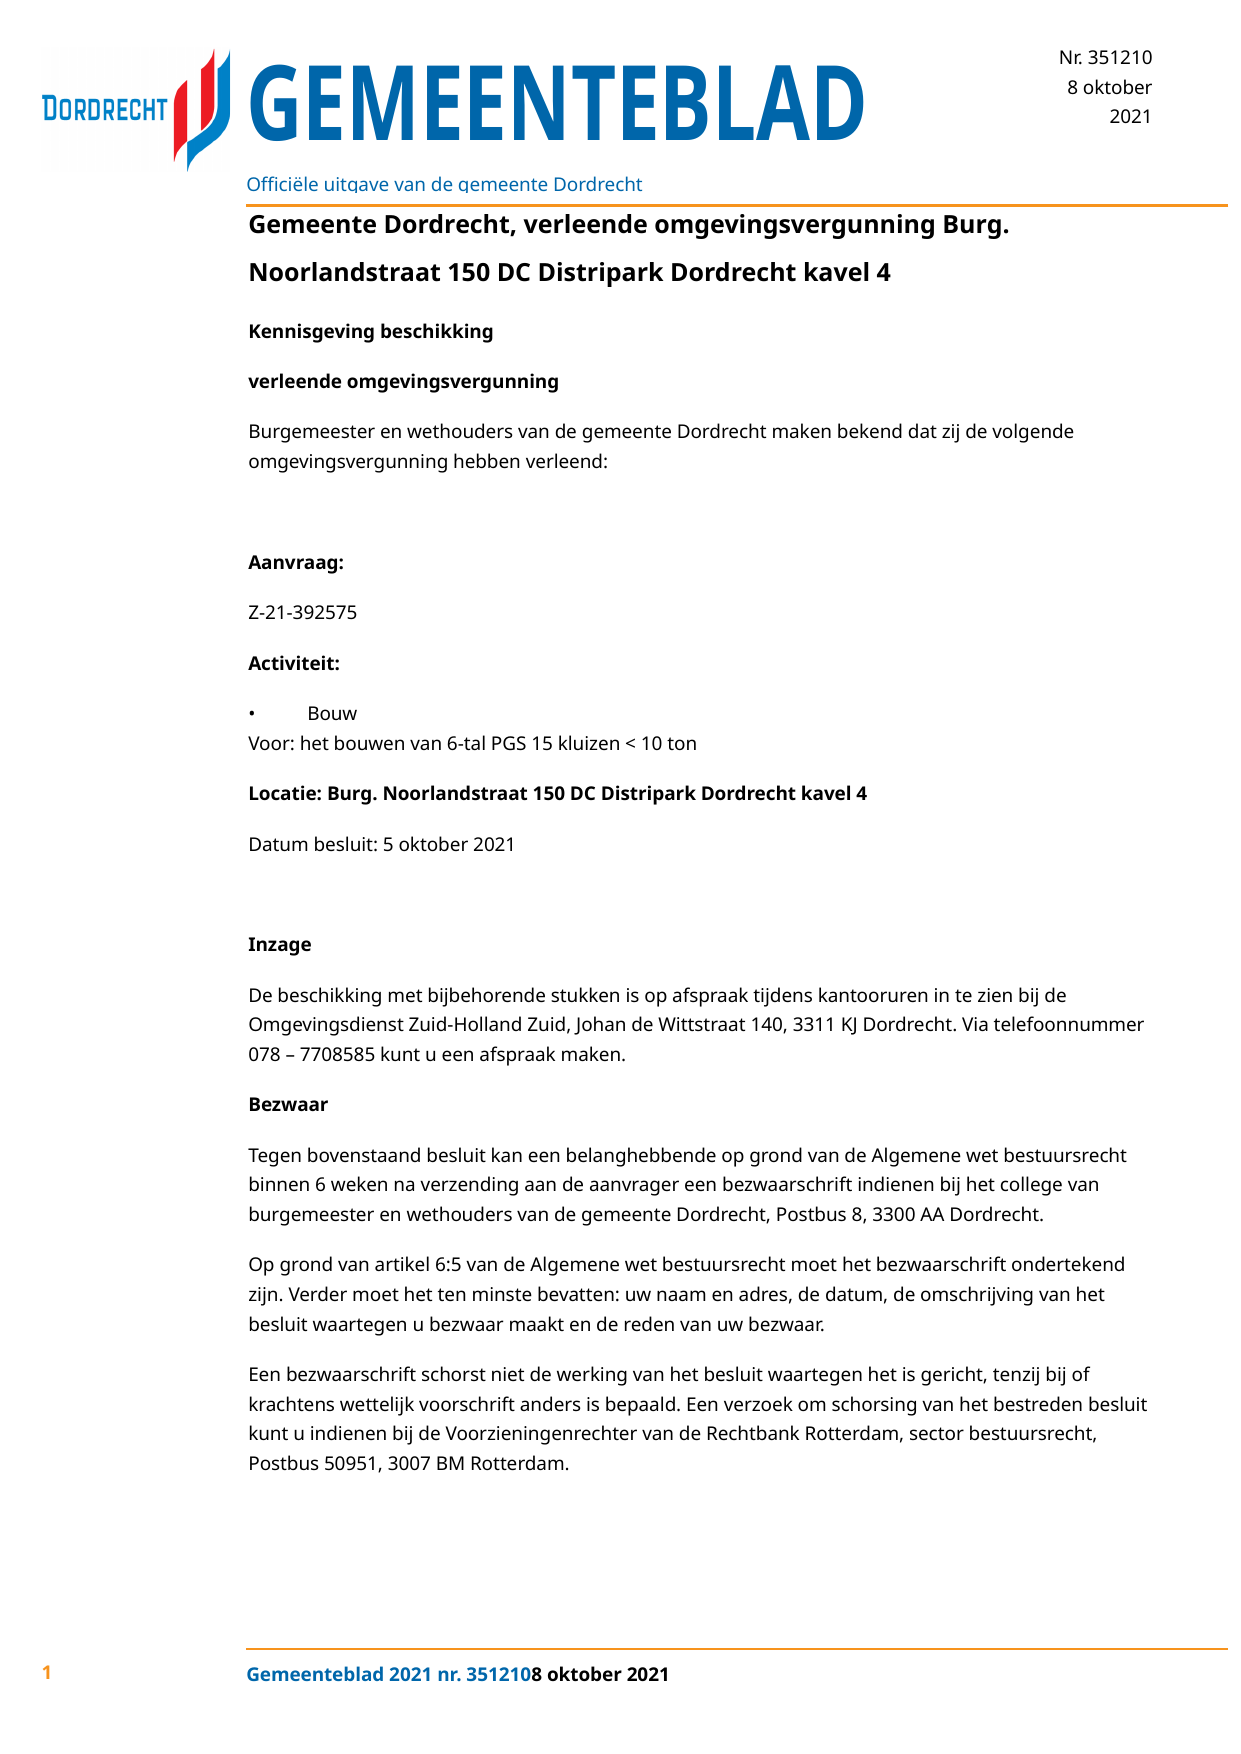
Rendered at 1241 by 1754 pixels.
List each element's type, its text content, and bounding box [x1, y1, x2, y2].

text Voor: het bouwen van 6-tal PGS 15 kluizen < 10 ton [248, 730, 1152, 756]
text Bezwaar [248, 1092, 1152, 1117]
text Z-21-392575 [248, 599, 1152, 625]
text Op grond van artikel 6:5 van de Algemene wet bestuursrecht moet het bezwaarschrift ondertekend zijn. Verder moet het ten minste bevatten: uw naam en adres, de datum, de omschrijving van het besluit waartegen u bezwaar maakt en de reden van uw bezwaar. [248, 1252, 1152, 1337]
text Tegen bovenstaand besluit kan een belanghebbende op grond van de Algemene wet bestuursrecht binnen 6 weken na verzending aan de aanvrager een bezwaarschrift indienen bij het college van burgemeester en wethouders van de gemeente Dordrecht, Postbus 8, 3300 AA Dordrecht. [248, 1142, 1152, 1227]
text Kennisgeving beschikking [248, 318, 1152, 344]
list Bouw [248, 700, 1152, 726]
text Burgemeester en wethouders van de gemeente Dordrecht maken bekend dat zij de volgende omgevingsvergunning hebben verleend: [248, 419, 1152, 474]
text Activiteit: [248, 650, 1152, 676]
text Gemeente Dordrecht, verleende omgevingsvergunning Burg. Noorlandstraat 150 DC Distripark Dordrecht kavel 4 [248, 207, 1152, 288]
text Locatie: Burg. Noorlandstraat 150 DC Distripark Dordrecht kavel 4 [248, 780, 1152, 806]
text De beschikking met bijbehorende stukken is op afspraak tijdens kantooruren in te zien bij de Omgevingsdienst Zuid-Holland Zuid, Johan de Wittstraat 140, 3311 KJ Dordrecht. Via telefoonnummer 078 – 7708585 kunt u een afspraak maken. [248, 982, 1152, 1067]
picture [41, 47, 231, 172]
text Aanvraag: [248, 549, 1152, 575]
text Datum besluit: 5 oktober 2021 [248, 831, 1152, 857]
text Een bezwaarschrift schorst niet de werking van het besluit waartegen het is gericht, tenzij bij of krachtens wettelijk voorschrift anders is bepaald. Een verzoek om schorsing van het bestreden besluit kunt u indienen bij de Voorzieningenrechter van de Rechtbank Rotterdam, sector bestuursrecht, Postbus 50951, 3007 BM Rotterdam. [248, 1361, 1152, 1476]
text Inzage [248, 932, 1152, 957]
text verleende omgevingsvergunning [248, 368, 1152, 394]
